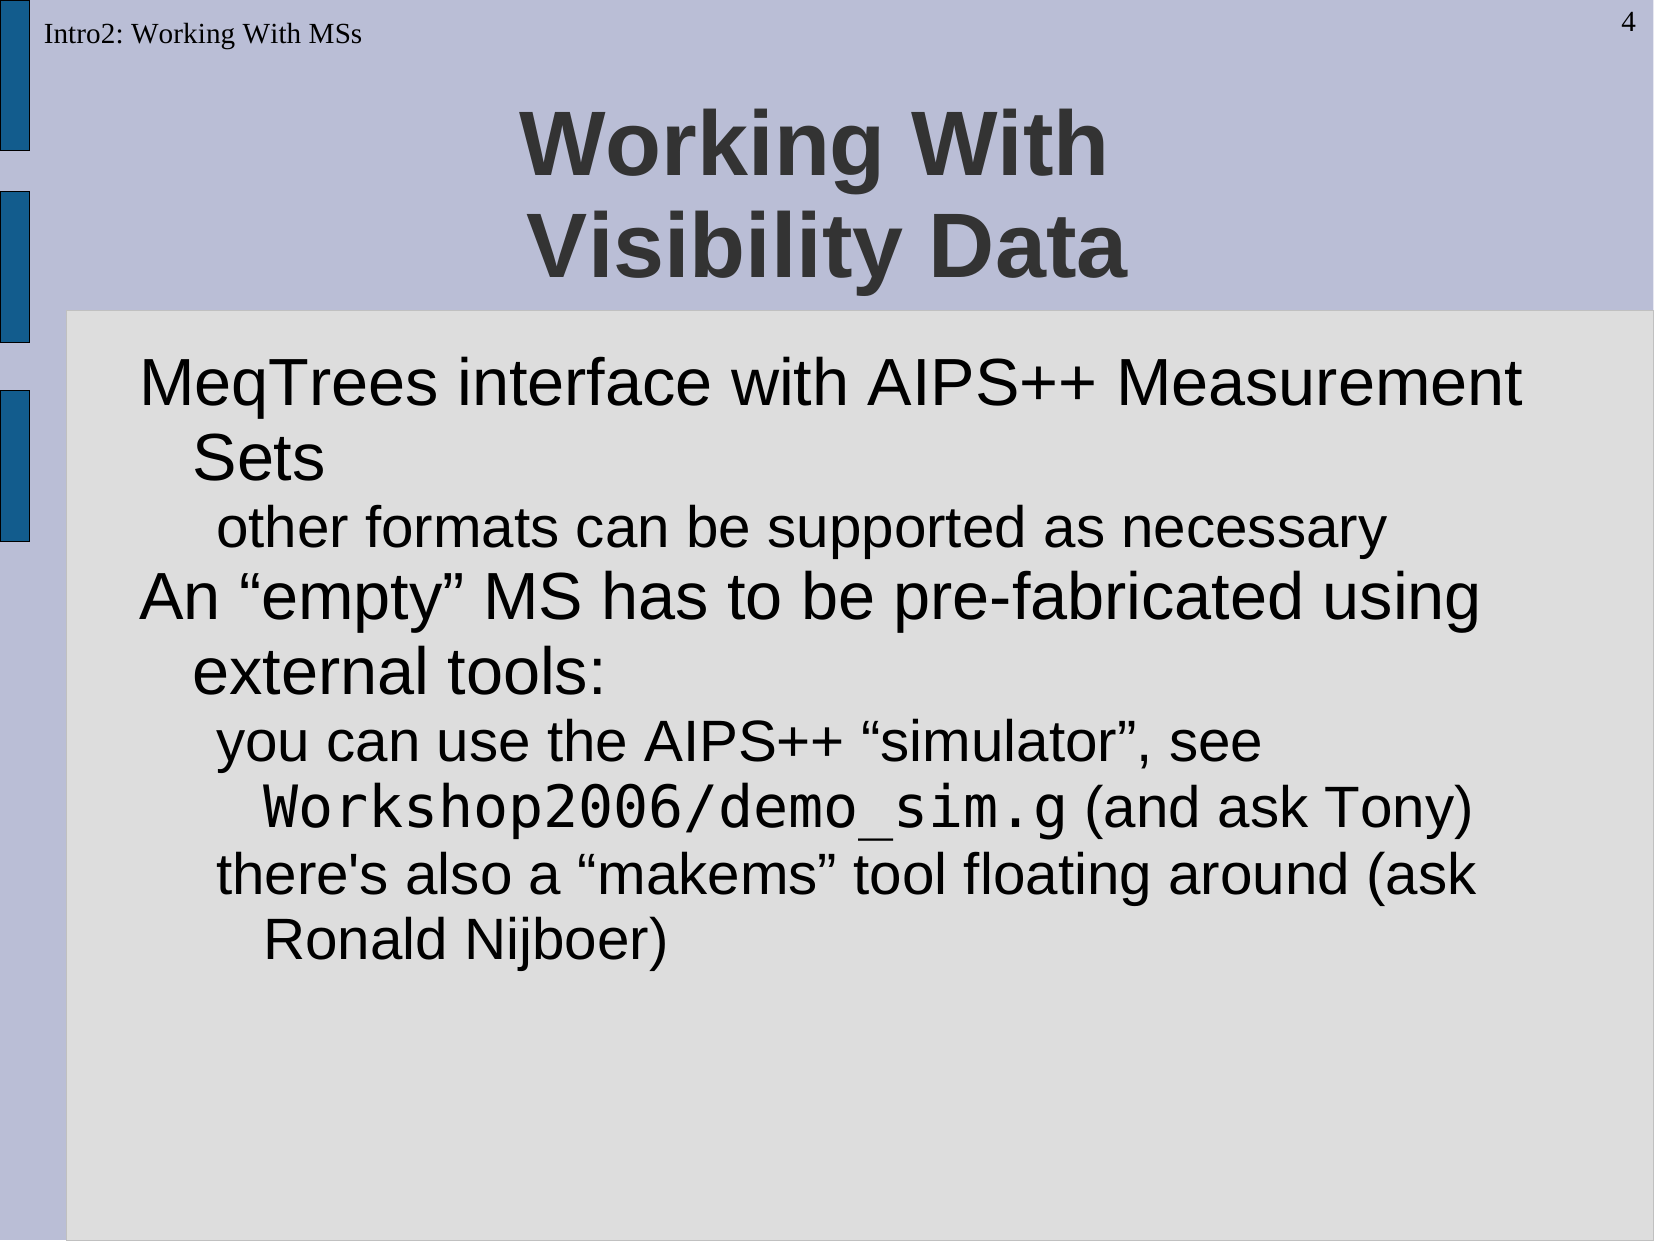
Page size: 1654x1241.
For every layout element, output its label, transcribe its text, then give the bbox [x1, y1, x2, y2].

title Working With Visibility Data [121, 87, 1534, 302]
list MeqTrees interface with AIPS++ Measurement Sets other formats can be supported as necessary An “empty” MS has to be pre-fabricated using external tools: you can use the AIPS++ “simulator”, see Workshop2006/demo_sim.g (and ask Tony) there's also a “makems” tool floating around (ask Ronald Nijboer) [121, 344, 1534, 1112]
